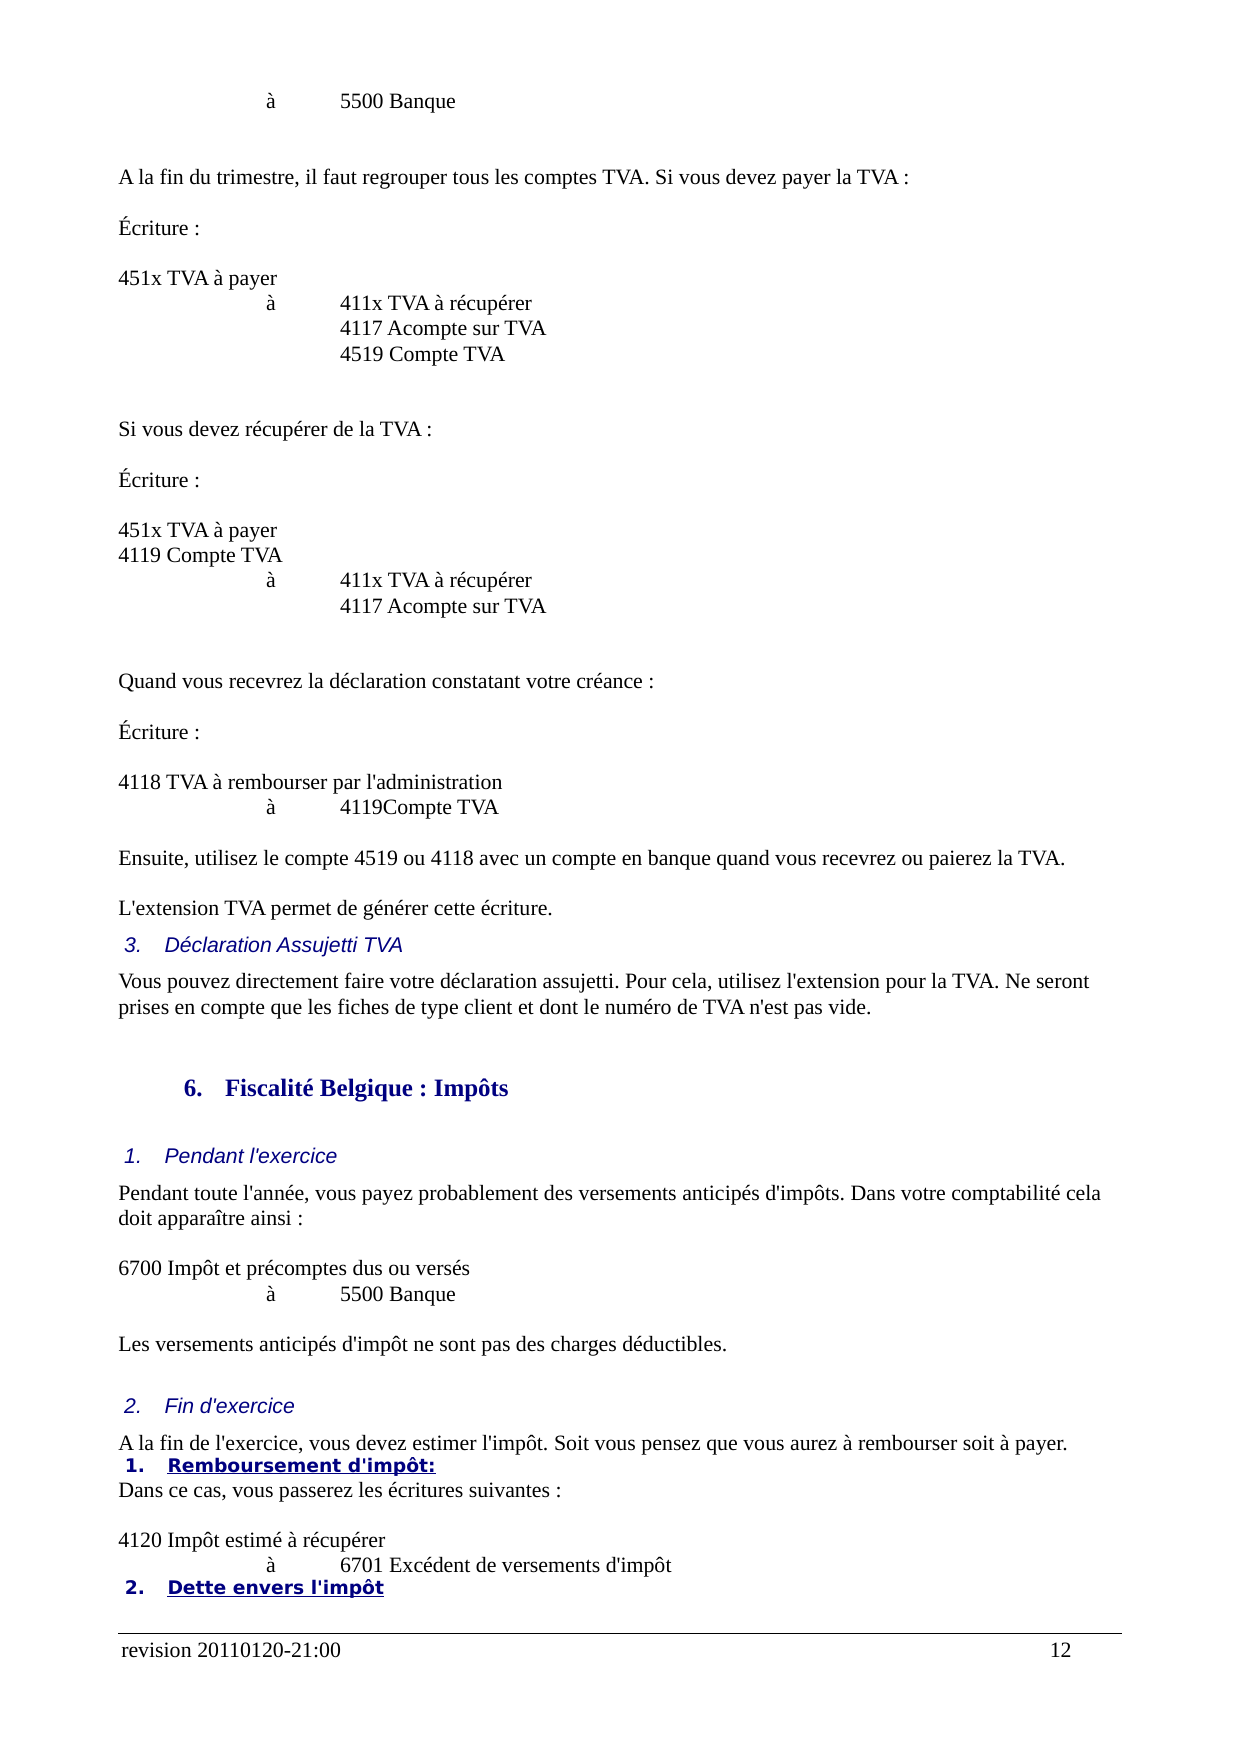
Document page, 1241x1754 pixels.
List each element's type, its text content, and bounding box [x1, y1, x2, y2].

text 4117 Acompte sur TVA [118, 593, 1122, 618]
text Écriture : [118, 719, 1122, 744]
text L'extension TVA permet de générer cette écriture. [118, 895, 1122, 920]
subtitle Fin d'exercice [118, 1393, 1122, 1418]
text Ensuite, utilisez le compte 4519 ou 4118 avec un compte en banque quand vous recevrez ou paierez la TVA. [118, 845, 1122, 870]
text à 411x TVA à récupérer [118, 567, 1122, 593]
text à 5500 Banque [118, 1281, 1122, 1306]
subtitle Fiscalité Belgique : Impôts [177, 1073, 1122, 1102]
text 4519 Compte TVA [118, 341, 1122, 366]
text à 5500 Banque [118, 88, 1122, 114]
text Vous pouvez directement faire votre déclaration assujetti. Pour cela, utilisez l'extension pour la TVA. Ne seront prises en compte que les fiches de type client et dont le numéro de TVA n'est pas vide. [118, 968, 1122, 1019]
text A la fin du trimestre, il faut regrouper tous les comptes TVA. Si vous devez payer la TVA : [118, 164, 1122, 189]
text à 6701 Excédent de versements d'impôt [118, 1552, 1122, 1577]
text Écriture : [118, 467, 1122, 492]
text 6700 Impôt et précomptes dus ou versés [118, 1255, 1122, 1281]
text 451x TVA à payer [118, 517, 1122, 542]
text Dans ce cas, vous passerez les écritures suivantes : [118, 1477, 1122, 1502]
text 4117 Acompte sur TVA [118, 315, 1122, 341]
text à 4119Compte TVA [118, 794, 1122, 819]
subtitle Déclaration Assujetti TVA [118, 932, 1122, 957]
text Quand vous recevrez la déclaration constatant votre créance : [118, 668, 1122, 693]
text 4119 Compte TVA [118, 542, 1122, 567]
text Les versements anticipés d'impôt ne sont pas des charges déductibles. [118, 1331, 1122, 1356]
text Si vous devez récupérer de la TVA : [118, 416, 1122, 441]
text 4118 TVA à rembourser par l'administration [118, 769, 1122, 794]
text Pendant toute l'année, vous payez probablement des versements anticipés d'impôts. Dans votre comptabilité cela doit apparaître ainsi : [118, 1180, 1122, 1230]
text Écriture : [118, 214, 1122, 240]
text à 411x TVA à récupérer [118, 290, 1122, 315]
text 451x TVA à payer [118, 265, 1122, 290]
text A la fin de l'exercice, vous devez estimer l'impôt. Soit vous pensez que vous aurez à rembourser soit à payer. [118, 1429, 1122, 1455]
subtitle Remboursement d'impôt: [118, 1455, 1122, 1477]
subtitle Pendant l'exercice [118, 1143, 1122, 1168]
text 4120 Impôt estimé à récupérer [118, 1527, 1122, 1552]
subtitle Dette envers l'impôt [118, 1577, 1122, 1599]
